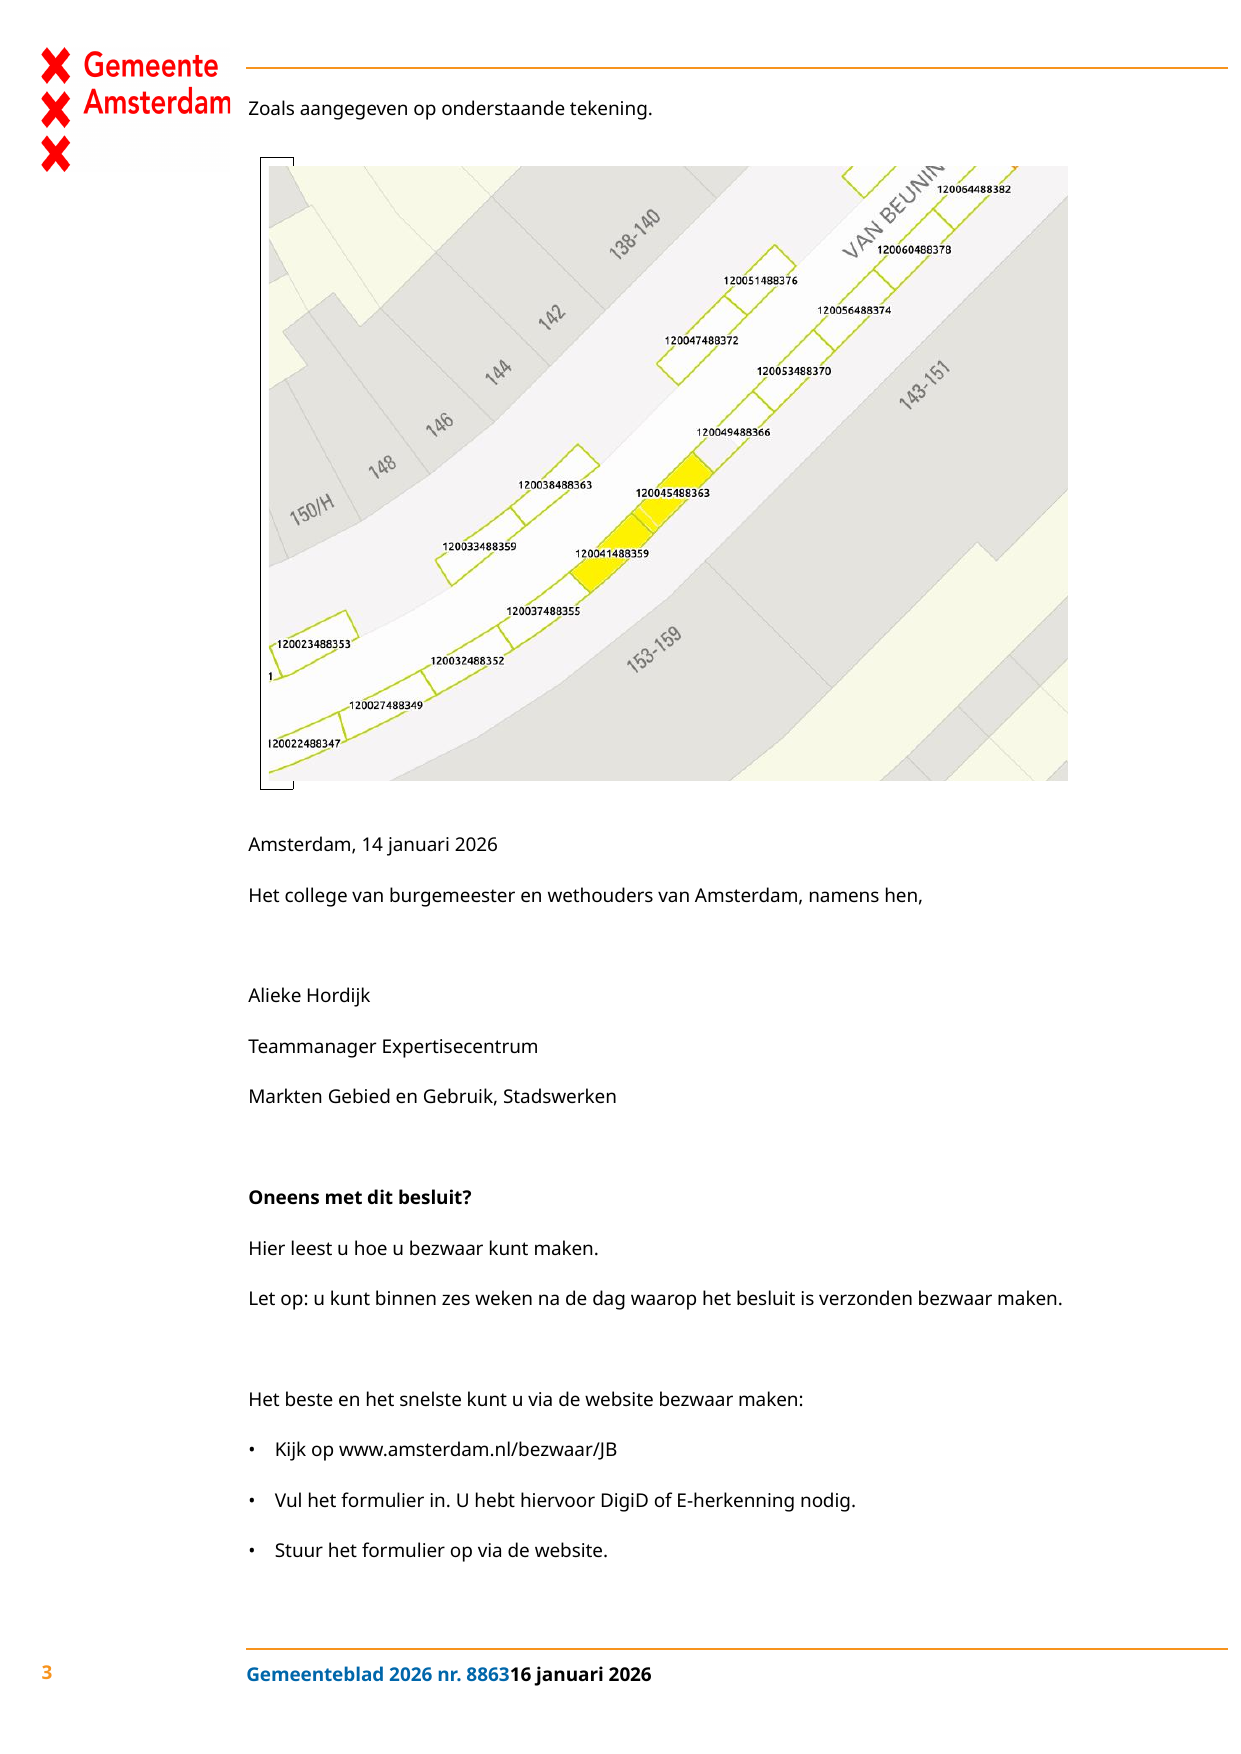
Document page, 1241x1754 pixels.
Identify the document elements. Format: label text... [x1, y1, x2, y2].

text Oneens met dit besluit? [248, 1184, 1152, 1210]
text Het college van burgemeester en wethouders van Amsterdam, namens hen, [248, 882, 1152, 907]
text Zoals aangegeven op onderstaande tekening. [248, 95, 1152, 121]
text • Stuur het formulier op via de website. [248, 1537, 1152, 1563]
text Let op: u kunt binnen zes weken na de dag waarop het besluit is verzonden bezwaar maken. [248, 1285, 1152, 1311]
text • Vul het formulier in. U hebt hiervoor DigiD of E-herkenning nodig. [248, 1487, 1152, 1512]
picture [41, 47, 231, 172]
text Markten Gebied en Gebruik, Stadswerken [248, 1083, 1152, 1109]
text Het beste en het snelste kunt u via de website bezwaar maken: [248, 1386, 1152, 1412]
text Teammanager Expertisecentrum [248, 1033, 1152, 1059]
text Hier leest u hoe u bezwaar kunt maken. [248, 1235, 1152, 1260]
text Alieke Hordijk [248, 983, 1152, 1008]
text • Kijk op www.amsterdam.nl/bezwaar/JB [248, 1436, 1152, 1462]
picture [268, 166, 1068, 781]
text Amsterdam, 14 januari 2026 [248, 831, 1152, 857]
